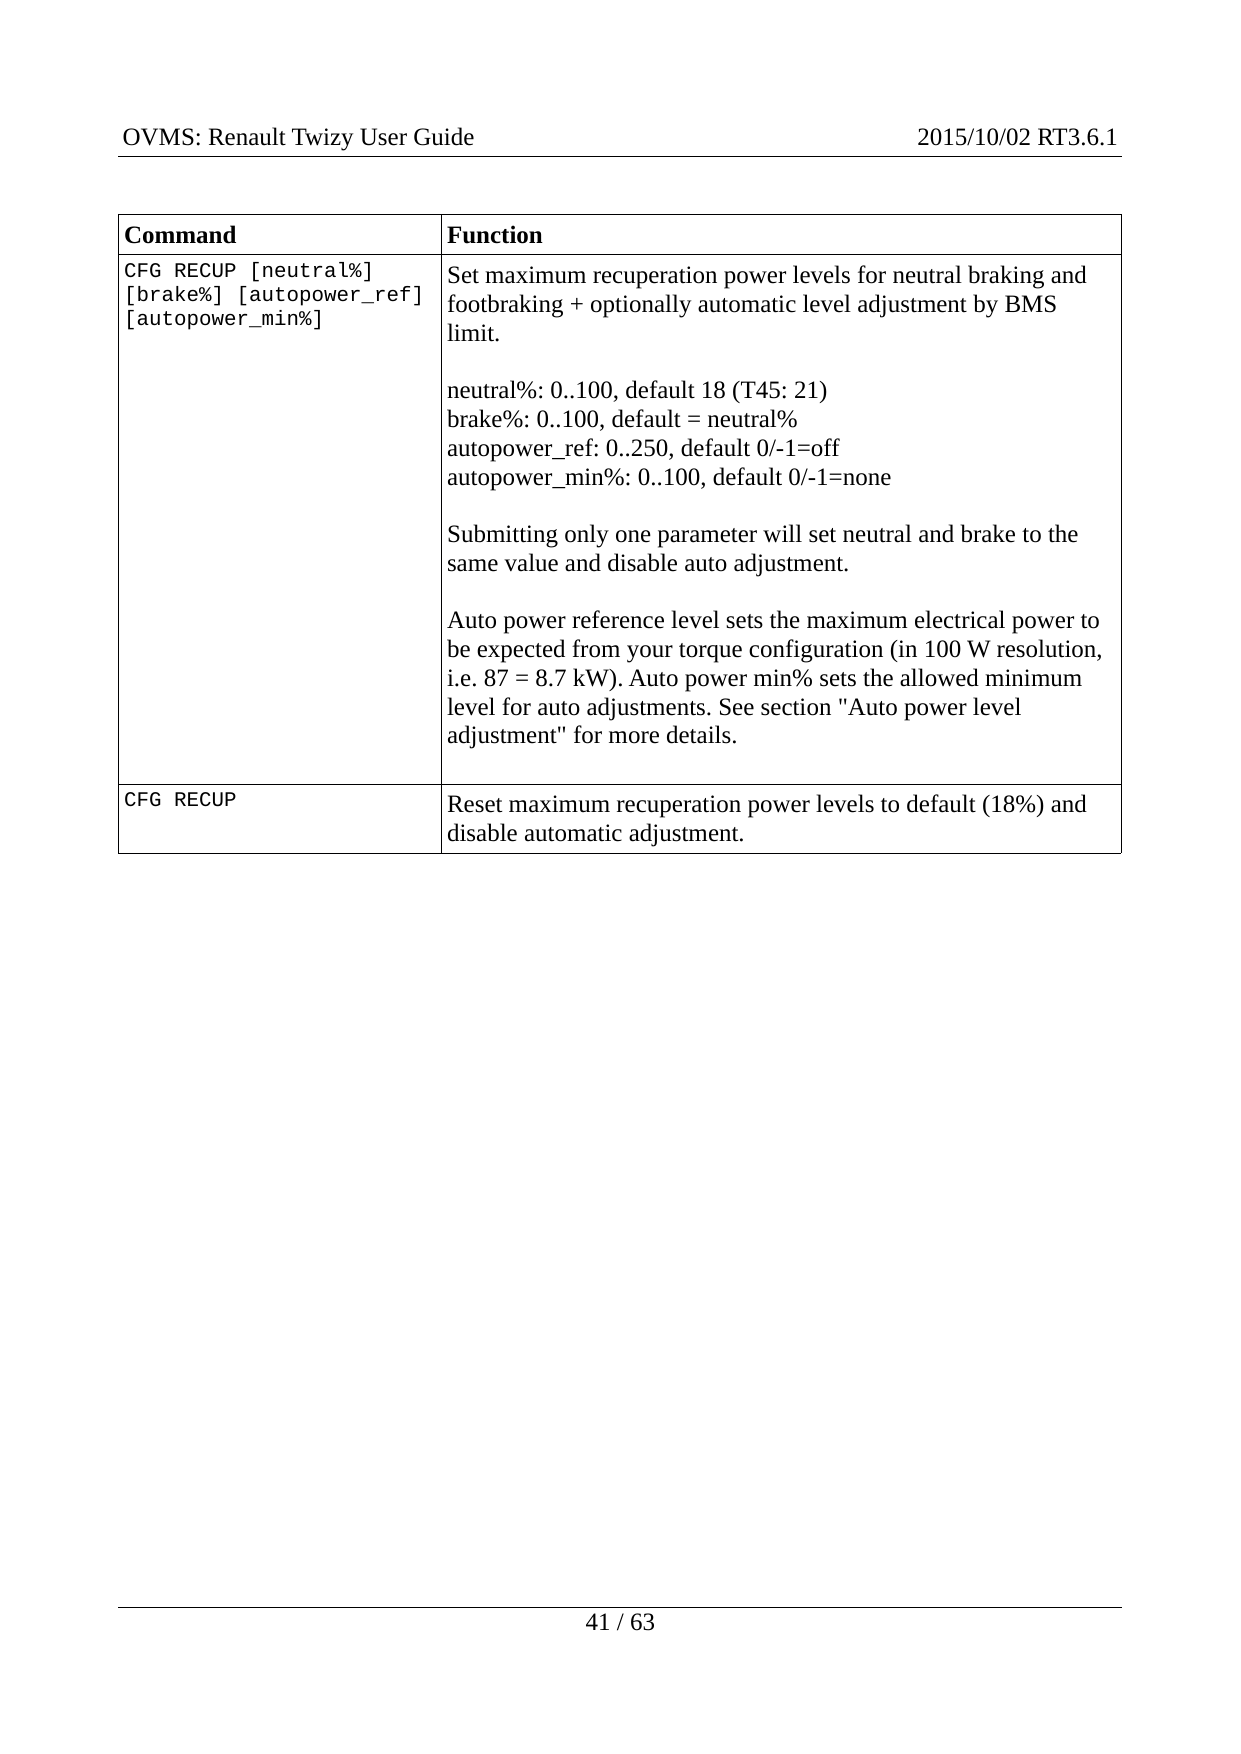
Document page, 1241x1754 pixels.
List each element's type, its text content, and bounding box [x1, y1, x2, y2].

table_cell CFG RECUP [119, 785, 441, 853]
table_cell CFG RECUP [neutral%] [brake%] [autopower_ref] [autopower_min%] [119, 255, 441, 783]
table_cell Reset maximum recuperation power levels to default (18%) and disable automatic adjustment. [442, 785, 1121, 853]
table_header Function [442, 215, 1121, 254]
table_cell Set maximum recuperation power levels for neutral braking and footbraking + optionally automatic level adjustment by BMS limit. neutral%: 0..100, default 18 (T45: 21) brake%: 0..100, default = neutral% autopower_ref: 0..250, default 0/-1=off autopower_min%: 0..100, default 0/-1=none Submitting only one parameter will set neutral and brake to the same value and disable auto adjustment. Auto power reference level sets the maximum electrical power to be expected from your torque configuration (in 100 W resolution, i.e. 87 = 8.7 kW). Auto power min% sets the allowed minimum level for auto adjustments. See section "Auto power level adjustment" for more details. [442, 255, 1121, 783]
table_header Command [119, 215, 441, 254]
